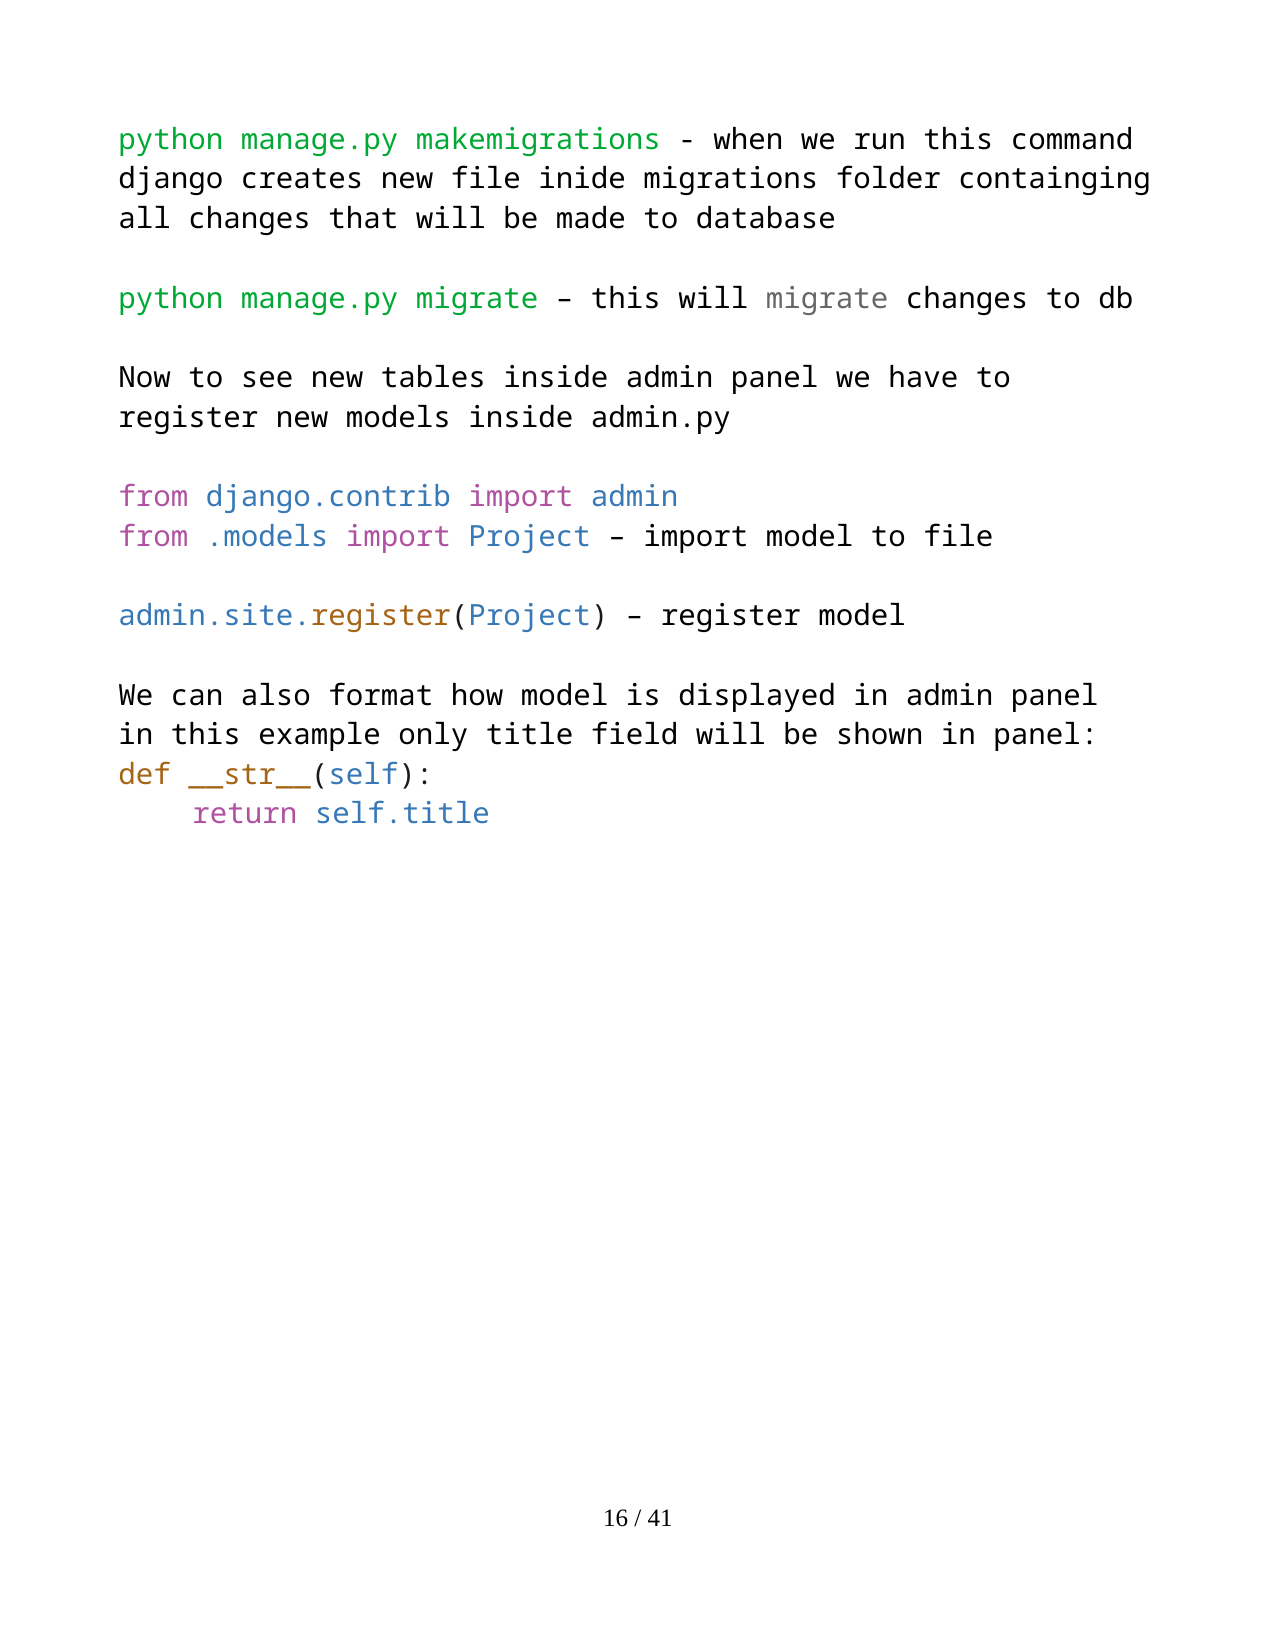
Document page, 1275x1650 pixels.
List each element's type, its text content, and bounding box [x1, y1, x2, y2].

text python manage.py migrate – this will migrate changes to db [118, 277, 1157, 317]
text def __str__(self): [118, 753, 1157, 793]
text in this example only title field will be shown in panel: [118, 713, 1157, 753]
text python manage.py makemigrations - when we run this command django creates new file inide migrations folder containging all changes that will be made to database [118, 118, 1157, 237]
text Now to see new tables inside admin panel we have to register new models inside admin.py [118, 356, 1157, 436]
text admin.site.register(Project) – register model [118, 594, 1157, 634]
text from django.contrib import admin [118, 475, 1157, 515]
text We can also format how model is displayed in admin panel [118, 674, 1157, 713]
text from .models import Project – import model to file [118, 515, 1157, 555]
text return self.title [118, 793, 1157, 832]
